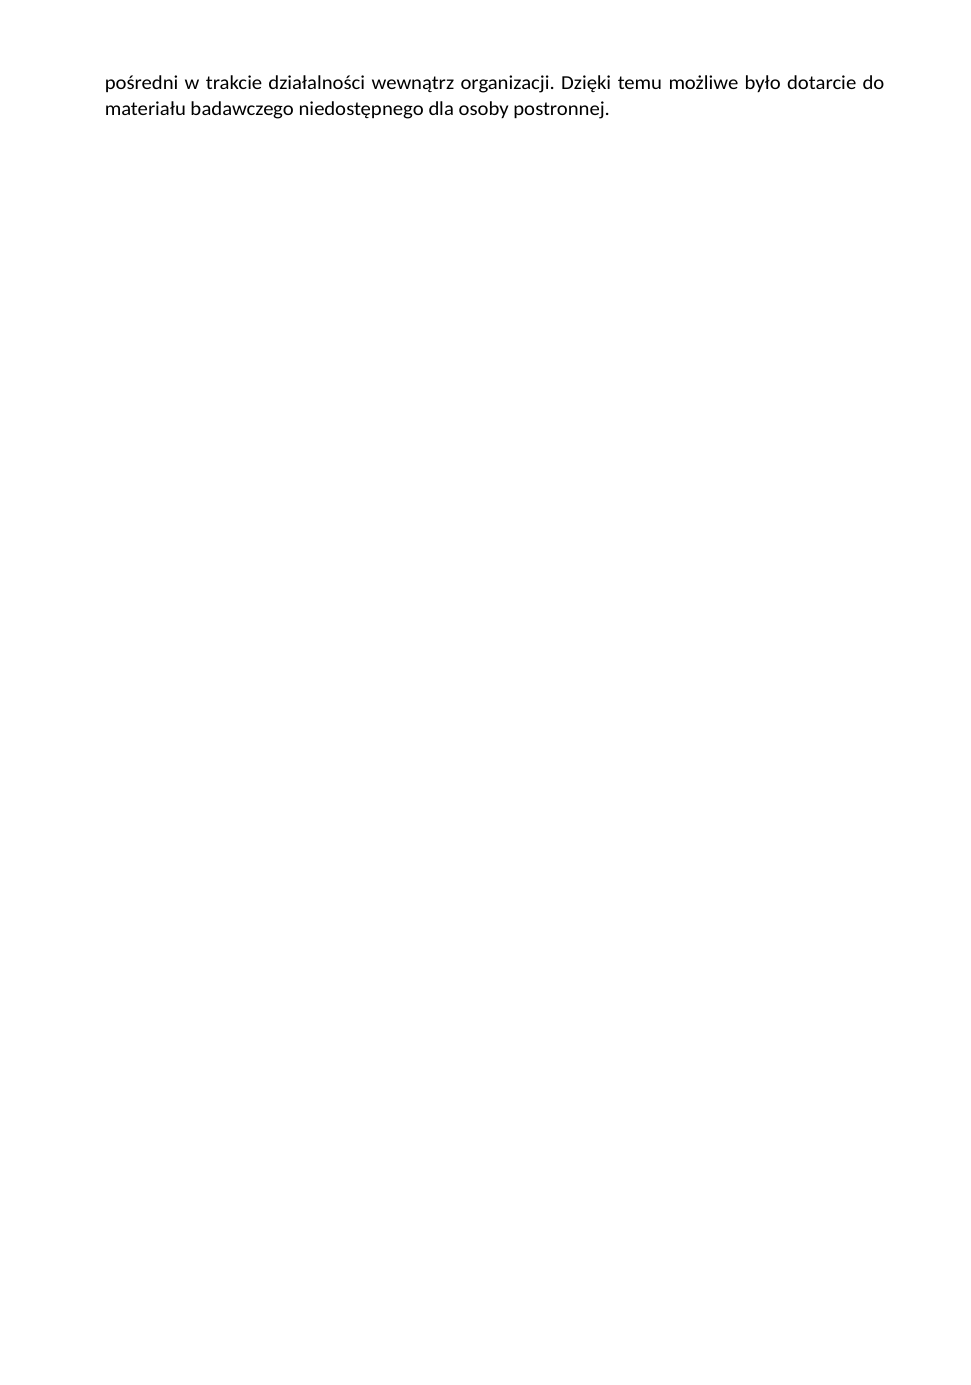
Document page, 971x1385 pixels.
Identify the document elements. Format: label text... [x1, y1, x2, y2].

text pośredni w trakcie działalności wewnątrz organizacji. Dzięki temu możliwe było dotarcie do materiału badawczego niedostępnego dla osoby postronnej. [104, 70, 885, 121]
